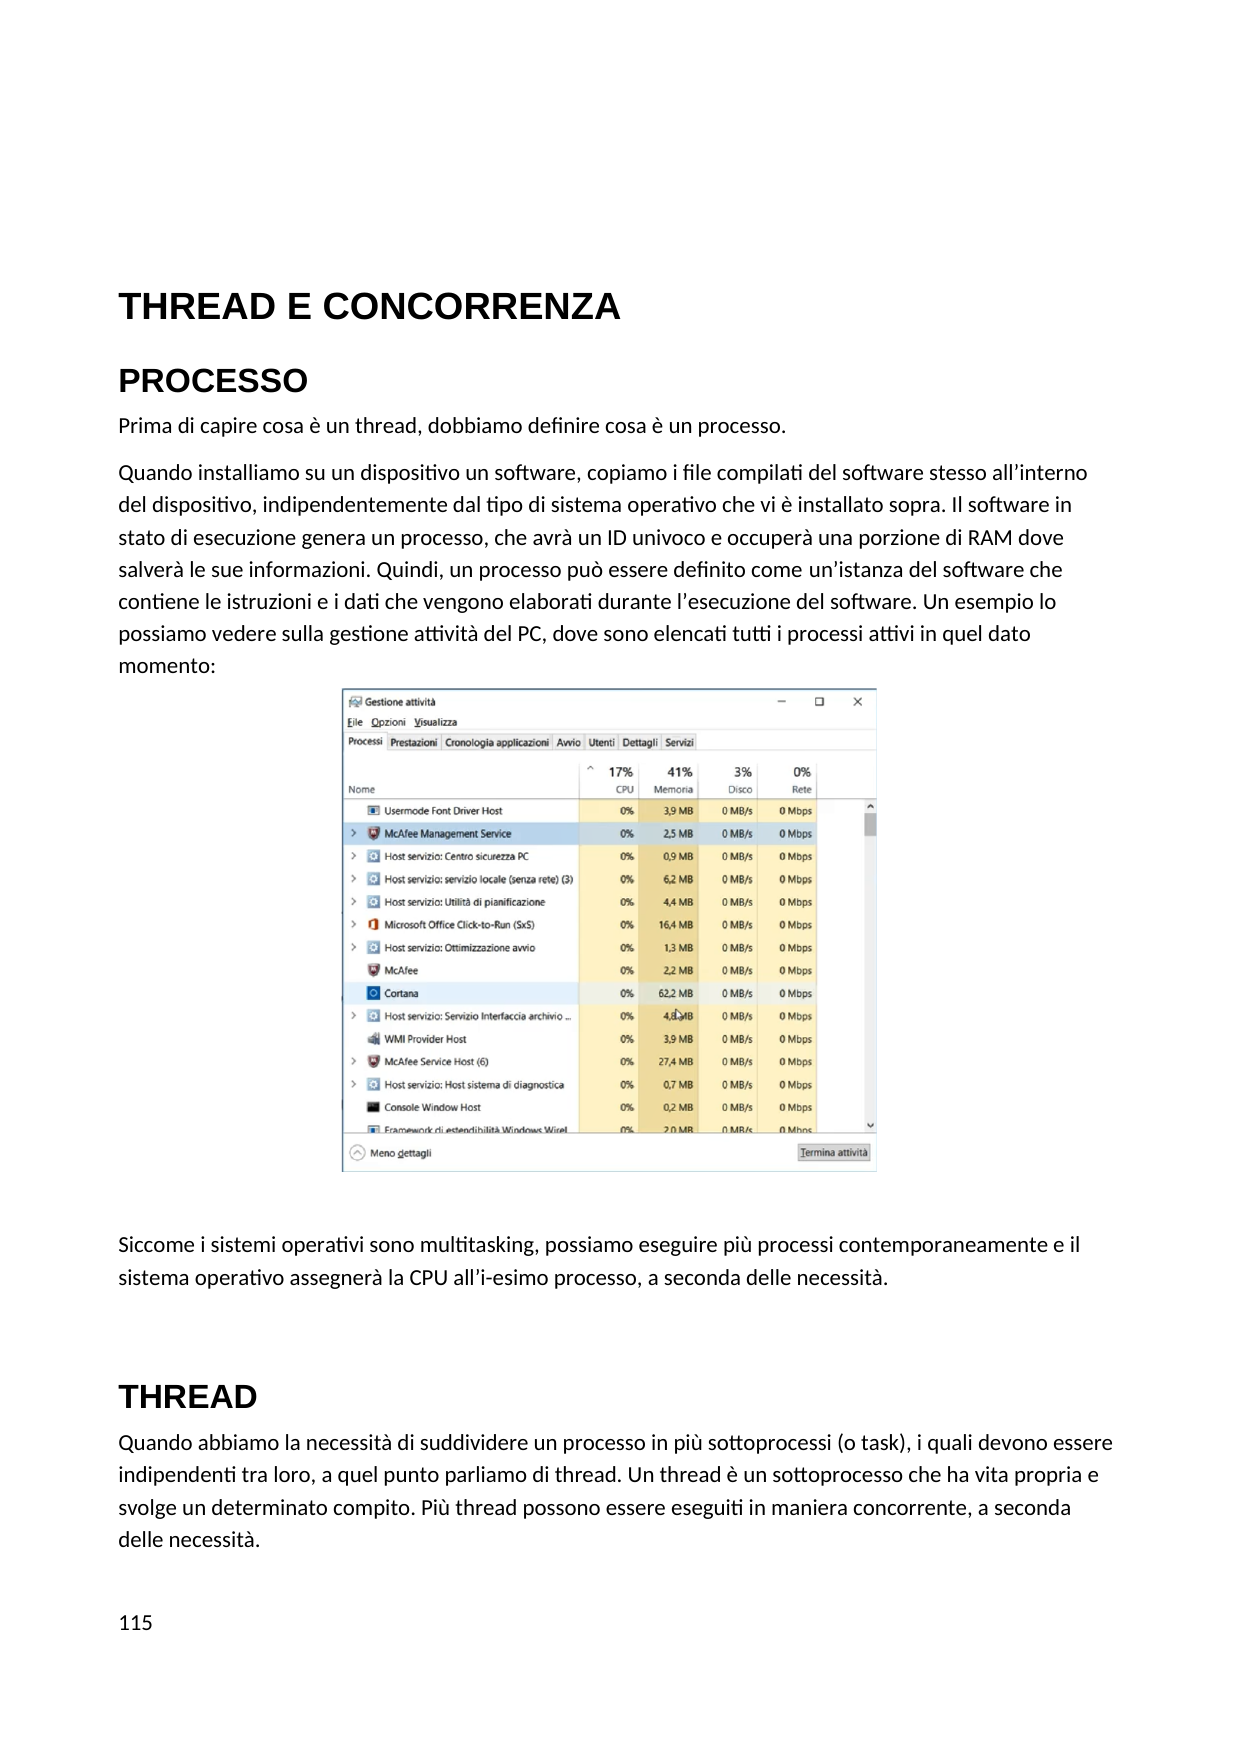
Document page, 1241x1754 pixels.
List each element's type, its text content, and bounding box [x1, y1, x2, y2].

text Quando abbiamo la necessità di suddividere un processo in più sottoprocessi (o task), i quali devono essere indipendenti tra loro, a quel punto parliamo di thread. Un thread è un sottoprocesso che ha vita propria e svolge un determinato compito. Più thread possono essere eseguiti in maniera concorrente, a seconda delle necessità. [118, 1428, 1122, 1553]
picture [341, 688, 877, 1172]
text Quando installiamo su un dispositivo un software, copiamo i file compilati del software stesso all’interno del dispositivo, indipendentemente dal tipo di sistema operativo che vi è installato sopra. Il software in stato di esecuzione genera un processo, che avrà un ID univoco e occuperà una porzione di RAM dove salverà le sue informazioni. Quindi, un processo può essere definito come un’istanza del software che contiene le istruzioni e i dati che vengono elaborati durante l’esecuzione del software. Un esempio lo possiamo vedere sulla gestione attività del PC, dove sono elencati tutti i processi attivi in quel dato momento: [118, 458, 1122, 679]
subtitle PROCESSO [118, 360, 1122, 399]
subtitle THREAD E CONCORRENZA [118, 283, 1122, 327]
text Siccome i sistemi operativi sono multitasking, possiamo eseguire più processi contemporaneamente e il sistema operativo assegnerà la CPU all’i-esimo processo, a seconda delle necessità. [118, 1231, 1122, 1291]
text Prima di capire cosa è un thread, dobbiamo definire cosa è un processo. [118, 412, 1122, 439]
subtitle THREAD [118, 1377, 1122, 1416]
